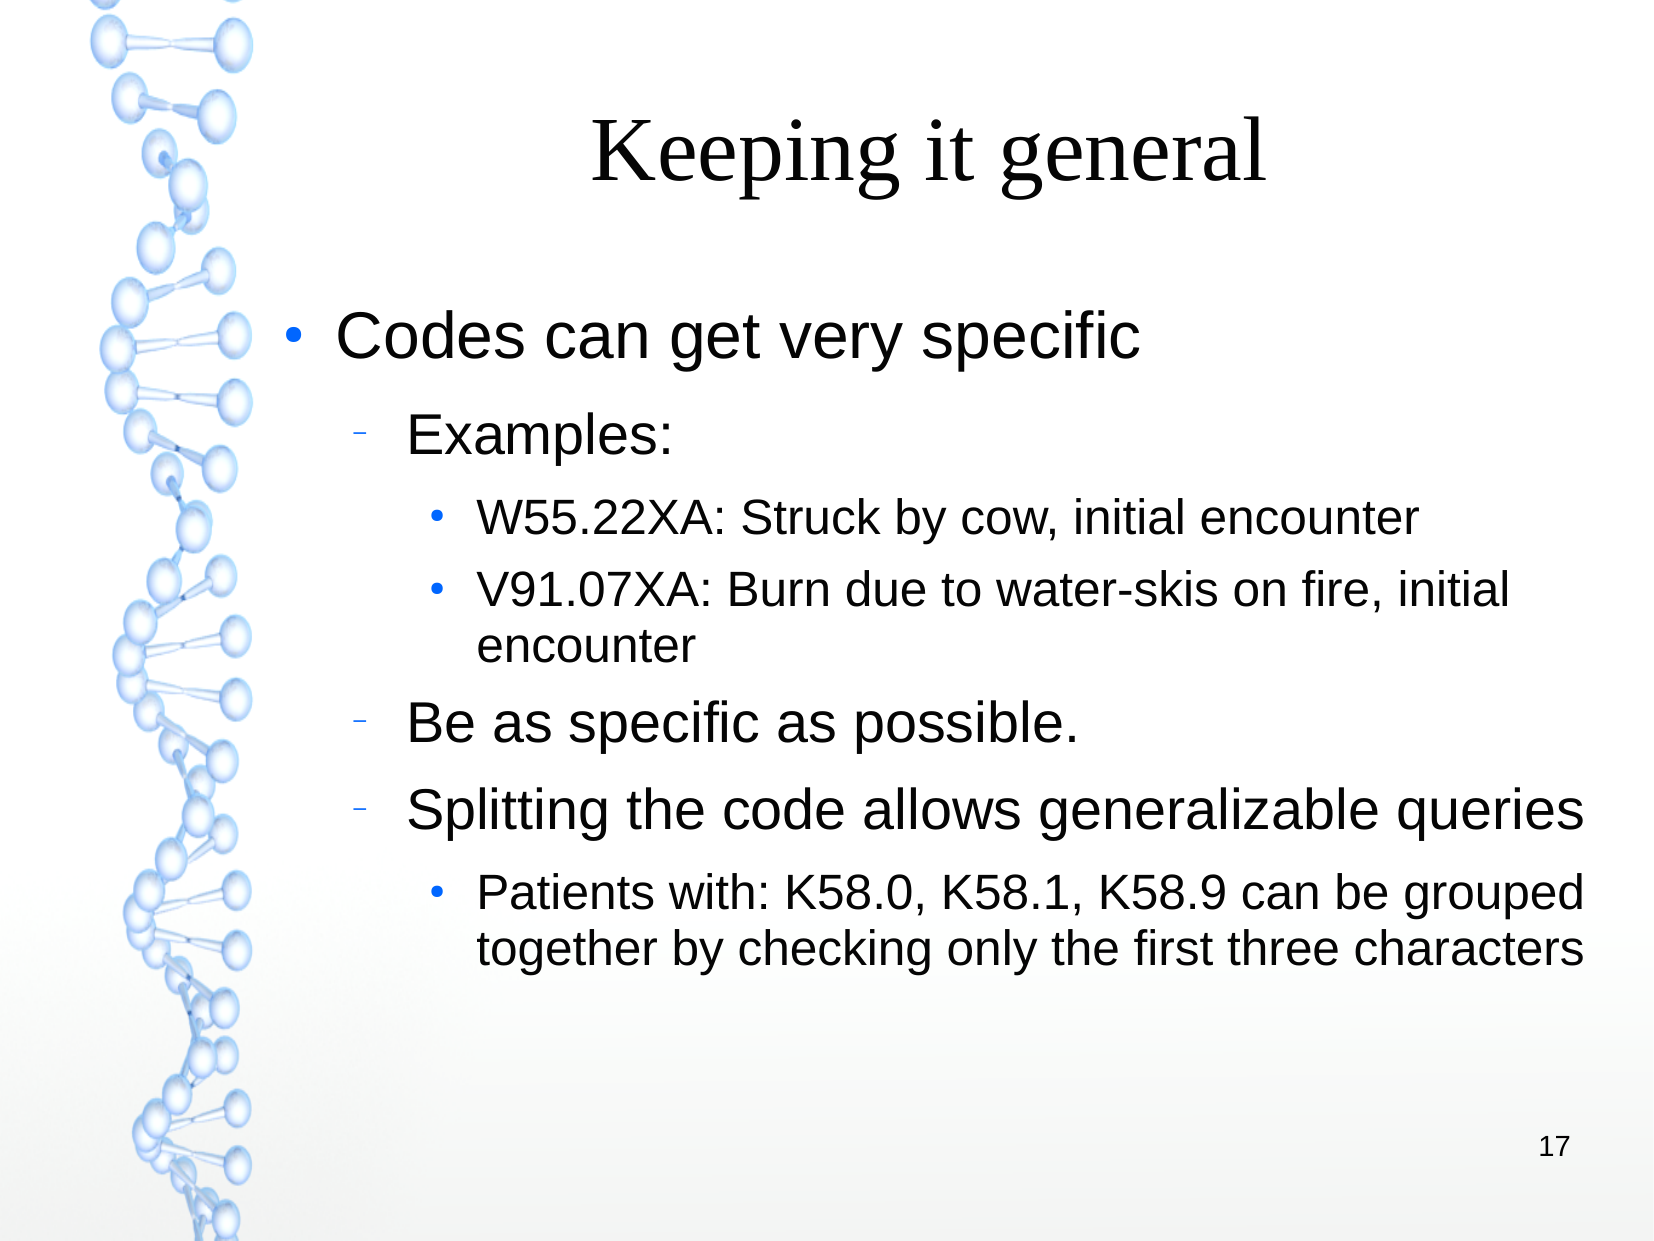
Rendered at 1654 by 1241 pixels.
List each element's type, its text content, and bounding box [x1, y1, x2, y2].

picture [0, 0, 1654, 1241]
title Keeping it general [265, 47, 1595, 252]
list Codes can get very specific Examples: W55.22XA: Struck by cow, initial encounter V91.07XA: Burn due to water-skis on fire, initial encounter Be as specific as possible. Splitting the code allows generalizable queries Patients with: K58.0, K58.1, K58.9 can be grouped together by checking only the first three characters [265, 299, 1595, 1019]
